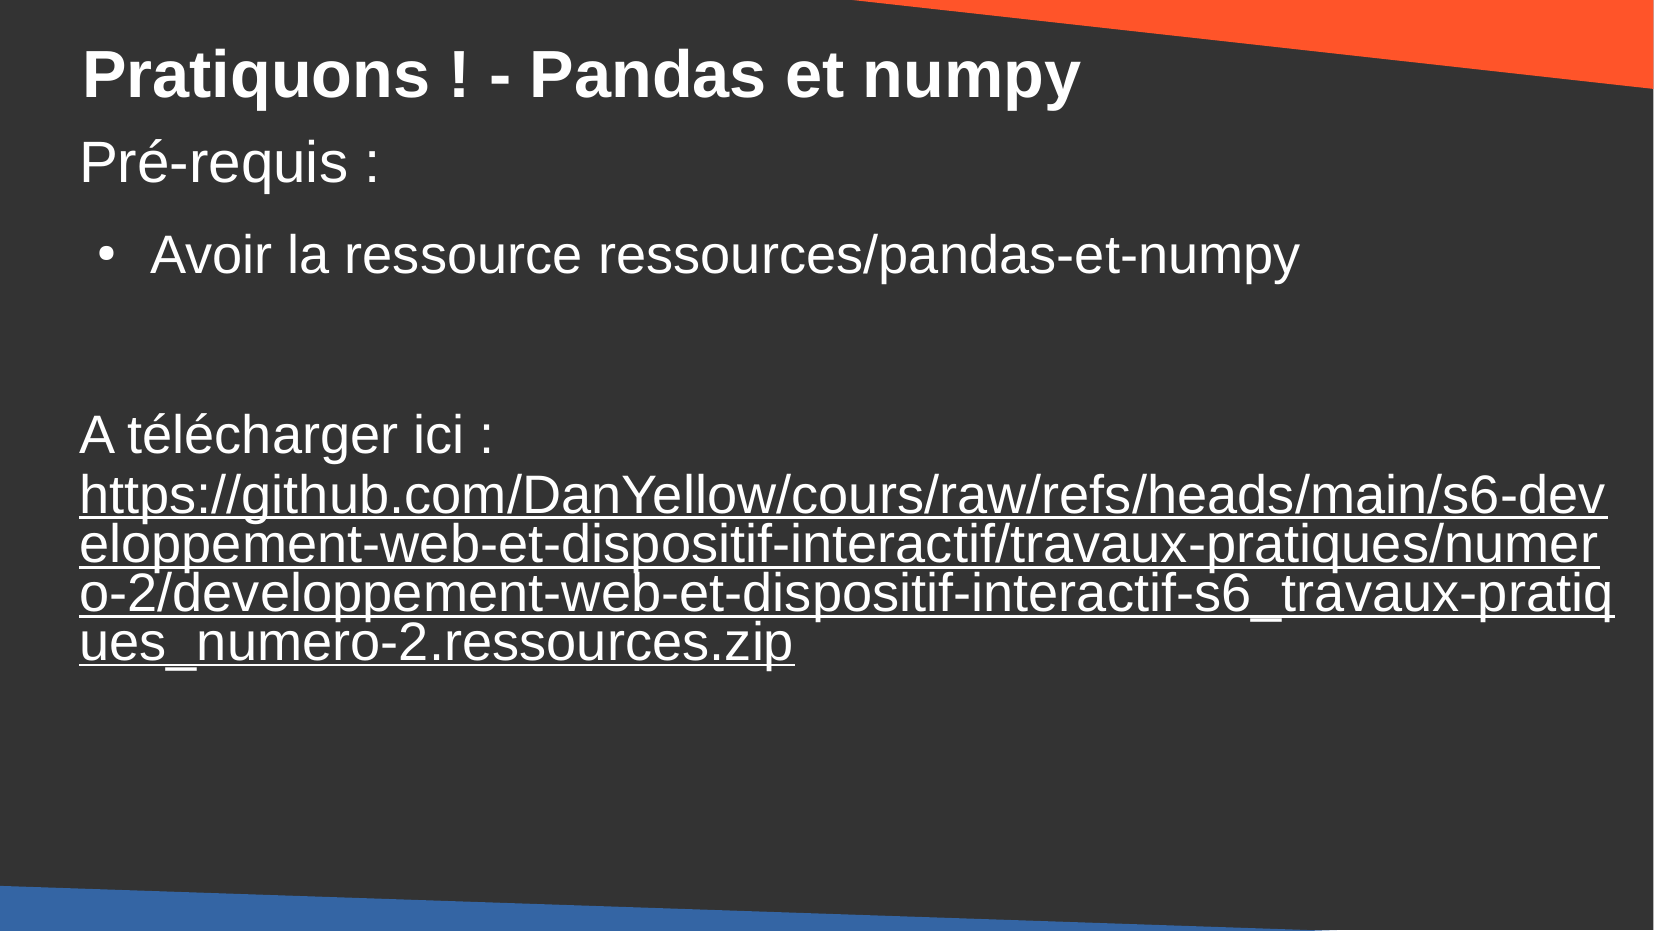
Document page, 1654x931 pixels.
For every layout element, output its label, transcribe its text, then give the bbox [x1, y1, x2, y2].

text_box [852, 0, 1654, 89]
list Pré-requis : Avoir la ressource ressources/pandas-et-numpy A télécharger ici : https://github.com/DanYellow/cours/raw/refs/heads/main/s6-developpement-web-et-dispositif-interactif/travaux-pratiques/numero-2/developpement-web-et-dispositif-interactif-s6_travaux-pratiques_numero-2.ressources.zip [79, 129, 1619, 715]
title Pratiquons ! - Pandas et numpy [82, 37, 1571, 114]
text_box [0, 885, 1337, 931]
